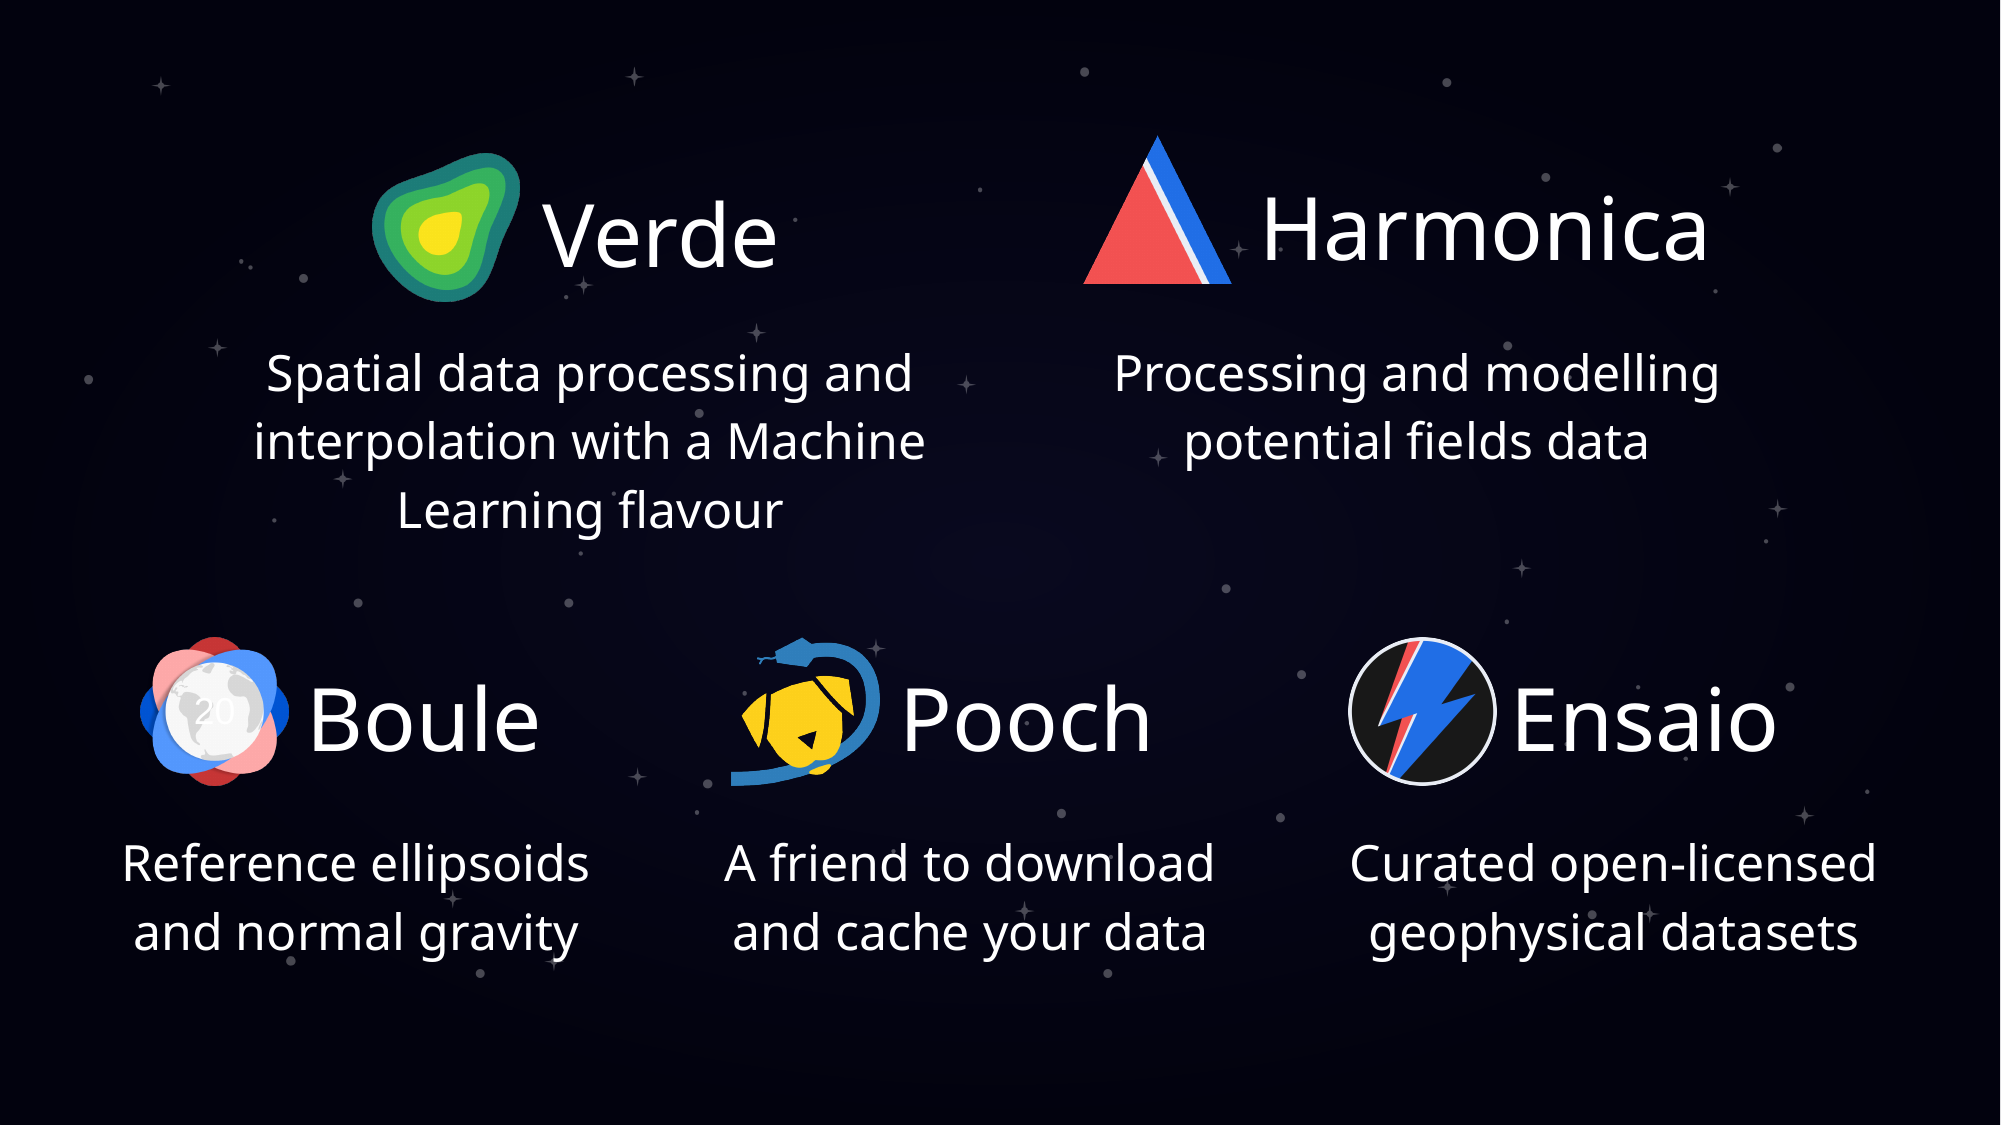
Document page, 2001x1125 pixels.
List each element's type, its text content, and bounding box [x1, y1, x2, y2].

text_box Processing and modelling potential fields data [1062, 330, 1772, 508]
text_box Reference ellipsoids and normal gravity [61, 820, 652, 999]
text_box Boule [276, 650, 572, 773]
text_box Pooch [885, 650, 1210, 773]
text_box Curated open-licensed geophysical datasets [1289, 820, 1940, 999]
text_box Verde [513, 166, 810, 289]
text_box Harmonica [1219, 159, 1752, 308]
text_box Spatial data processing and interpolation with a Machine Learning flavour [236, 330, 945, 529]
text_box A friend to download and cache your data [675, 820, 1266, 1028]
text_box Ensaio [1496, 650, 1881, 773]
picture [0, 0, 2001, 1125]
